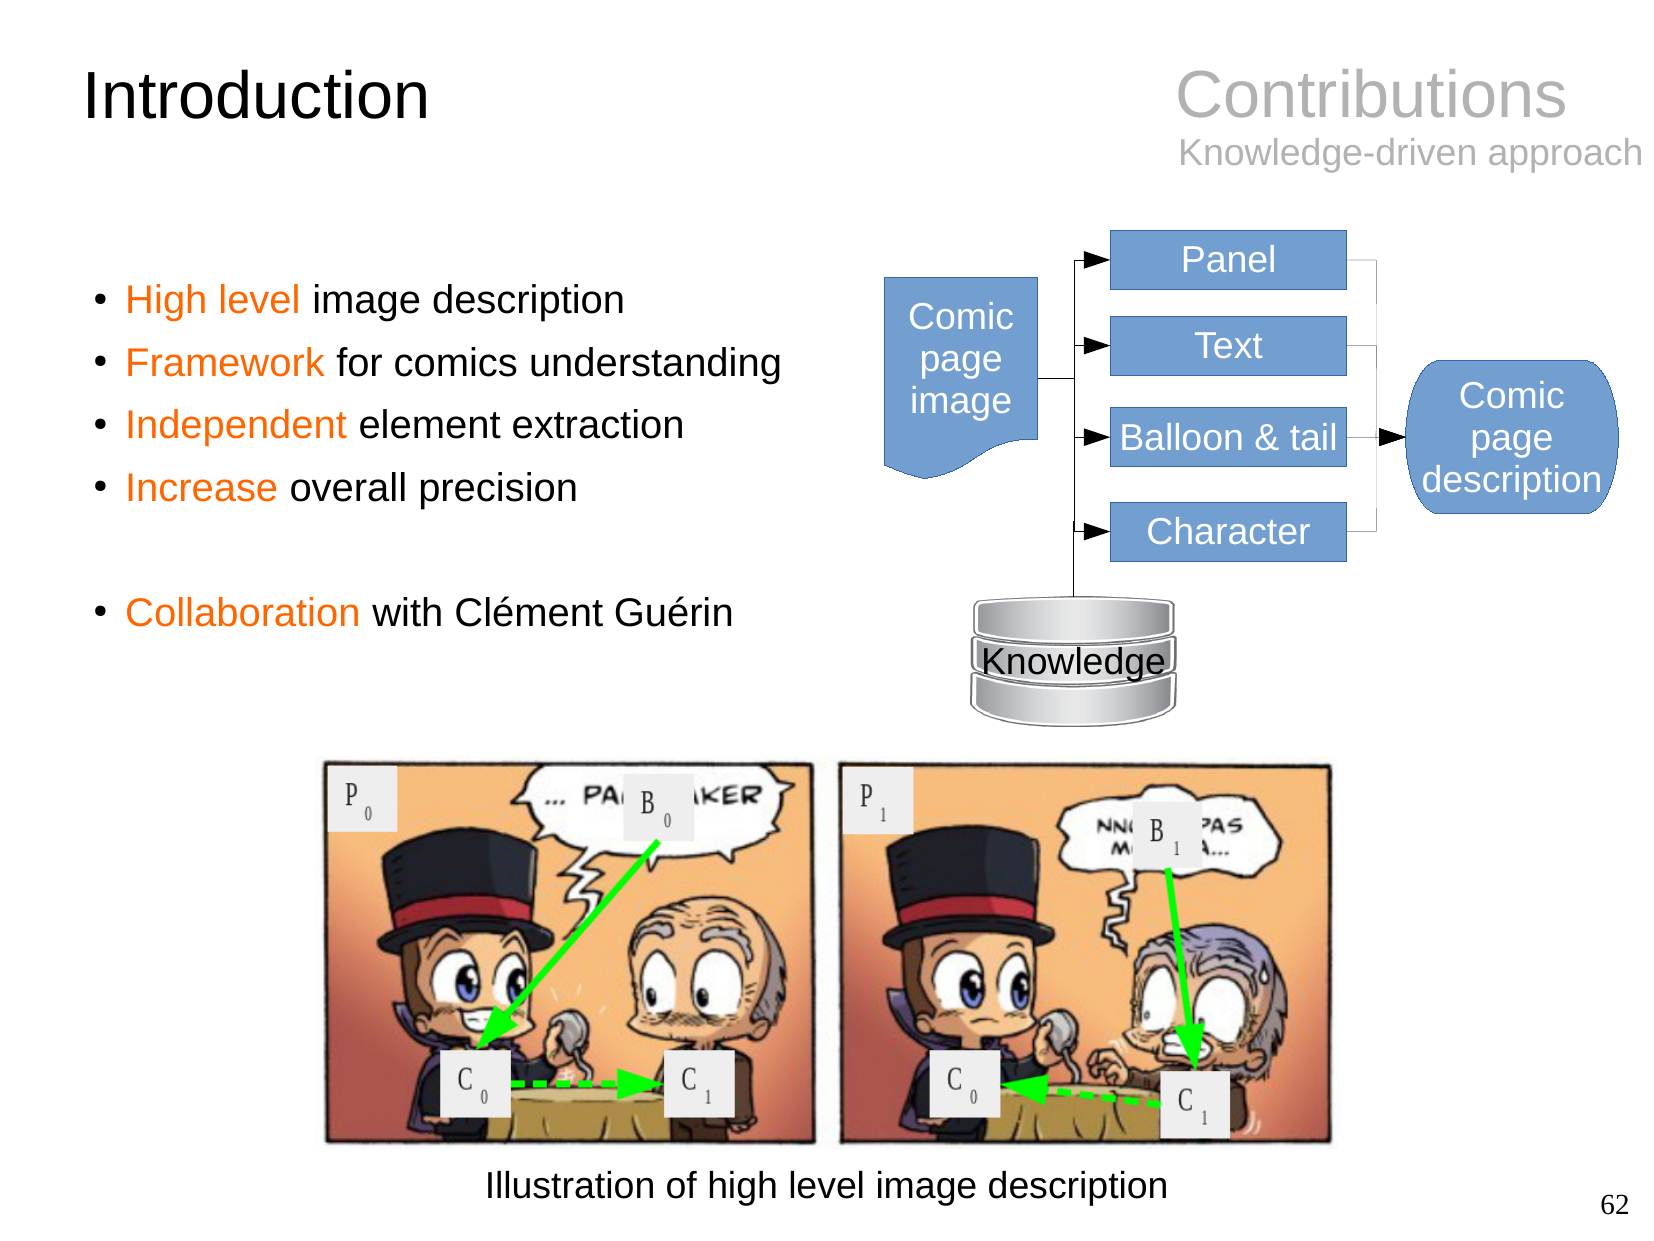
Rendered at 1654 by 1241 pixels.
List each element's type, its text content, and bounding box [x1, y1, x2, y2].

text_box Comic page image [884, 277, 1038, 479]
title Introduction [82, 55, 1571, 136]
text_box Comic page description [1405, 360, 1619, 514]
text_box Balloon & tail [1110, 407, 1347, 467]
text_box Text [1110, 316, 1347, 376]
picture [315, 753, 1338, 1149]
text_box Panel [1110, 230, 1347, 290]
picture [970, 596, 1177, 727]
list High level image description Framework for comics understanding Independent element extraction Increase overall precision Collaboration with Clément Guérin [82, 277, 851, 638]
text_box Illustration of high level image description [454, 1157, 1199, 1215]
text_box Character [1110, 502, 1347, 562]
